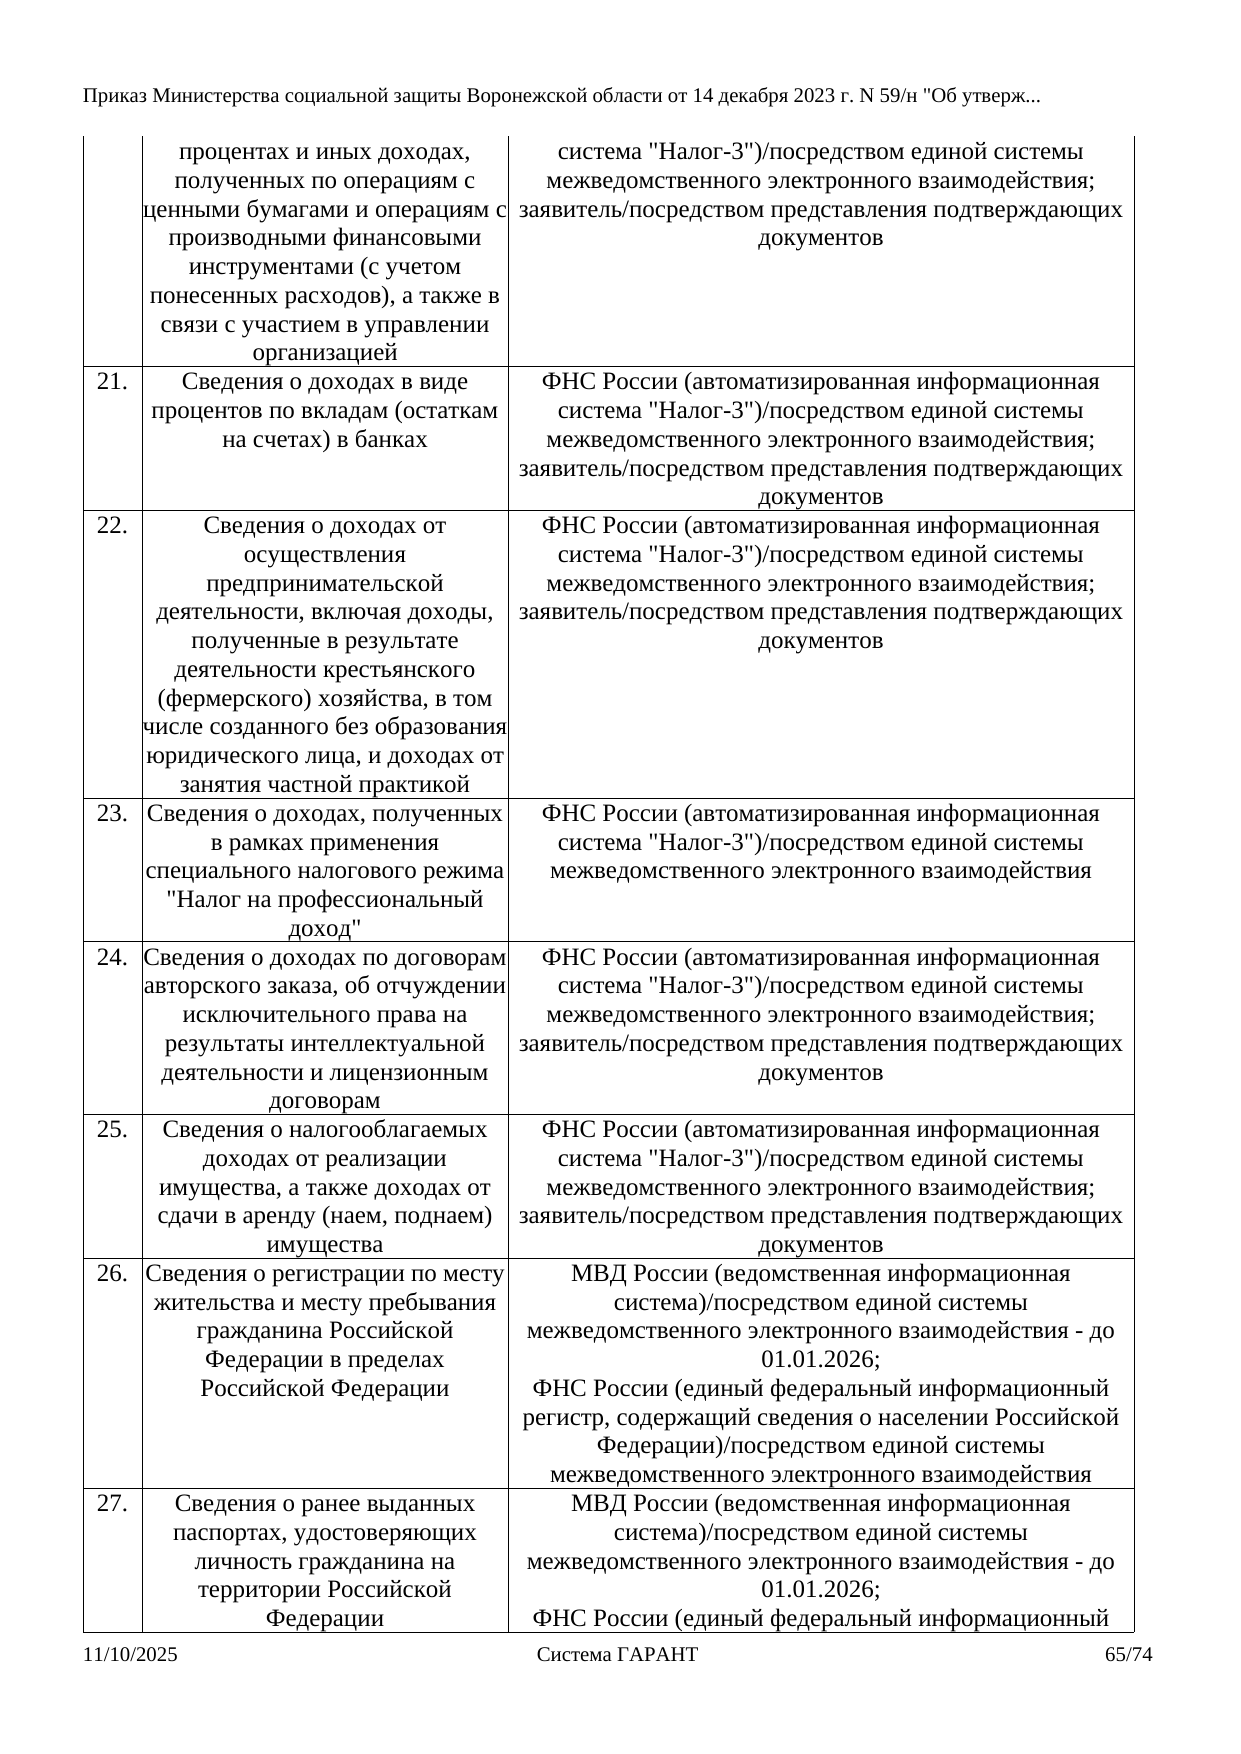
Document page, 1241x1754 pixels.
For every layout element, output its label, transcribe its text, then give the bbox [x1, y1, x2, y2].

table_cell ФНС России (автоматизированная информационная система "Налог-3")/посредством единой системы межведомственного электронного взаимодействия; заявитель/посредством представления подтверждающих документов [509, 1115, 1134, 1258]
table_cell 22. [84, 511, 142, 798]
table_cell ФНС России (автоматизированная информационная система "Налог-3")/посредством единой системы межведомственного электронного взаимодействия; заявитель/посредством представления подтверждающих документов [509, 511, 1134, 798]
table_cell система "Налог-3")/посредством единой системы межведомственного электронного взаимодействия; заявитель/посредством представления подтверждающих документов [509, 136, 1134, 366]
table_cell МВД России (ведомственная информационная система)/посредством единой системы межведомственного электронного взаимодействия - до 01.01.2026; ФНС России (единый федеральный информационный регистр, содержащий сведения о населении Российской Федерации)/посредством единой системы межведомственного электронного взаимодействия [509, 1259, 1134, 1488]
table_cell 27. [84, 1489, 142, 1632]
table_cell 25. [84, 1115, 142, 1258]
table_cell ФНС России (автоматизированная информационная система "Налог-3")/посредством единой системы межведомственного электронного взаимодействия; заявитель/посредством представления подтверждающих документов [509, 367, 1134, 510]
table_cell Сведения о доходах в виде процентов по вкладам (остаткам на счетах) в банках [143, 367, 508, 510]
table_cell МВД России (ведомственная информационная система)/посредством единой системы межведомственного электронного взаимодействия - до 01.01.2026; ФНС России (единый федеральный информационный [509, 1489, 1134, 1632]
table_cell 26. [84, 1259, 142, 1488]
table_cell Сведения о налогооблагаемых доходах от реализации имущества, а также доходах от сдачи в аренду (наем, поднаем) имущества [143, 1115, 508, 1258]
table_cell Сведения о регистрации по месту жительства и месту пребывания гражданина Российской Федерации в пределах Российской Федерации [143, 1259, 508, 1488]
table_cell Сведения о доходах от осуществления предпринимательской деятельности, включая доходы, полученные в результате деятельности крестьянского (фермерского) хозяйства, в том числе созданного без образования юридического лица, и доходах от занятия частной практикой [143, 511, 508, 798]
table_cell Сведения о ранее выданных паспортах, удостоверяющих личность гражданина на территории Российской Федерации [143, 1489, 508, 1632]
table_cell 21. [84, 367, 142, 510]
table_cell Сведения о доходах, полученных в рамках применения специального налогового режима "Налог на профессиональный доход" [143, 799, 508, 941]
table_cell процентах и иных доходах, полученных по операциям с ценными бумагами и операциям с производными финансовыми инструментами (с учетом понесенных расходов), а также в связи с участием в управлении организацией [143, 136, 508, 366]
table_cell Сведения о доходах по договорам авторского заказа, об отчуждении исключительного права на результаты интеллектуальной деятельности и лицензионным договорам [143, 942, 508, 1114]
table_cell ФНС России (автоматизированная информационная система "Налог-3")/посредством единой системы межведомственного электронного взаимодействия; заявитель/посредством представления подтверждающих документов [509, 942, 1134, 1114]
table_cell 23. [84, 799, 142, 941]
table_cell [84, 136, 142, 366]
table_cell 24. [84, 942, 142, 1114]
table_cell ФНС России (автоматизированная информационная система "Налог-3")/посредством единой системы межведомственного электронного взаимодействия [509, 799, 1134, 941]
